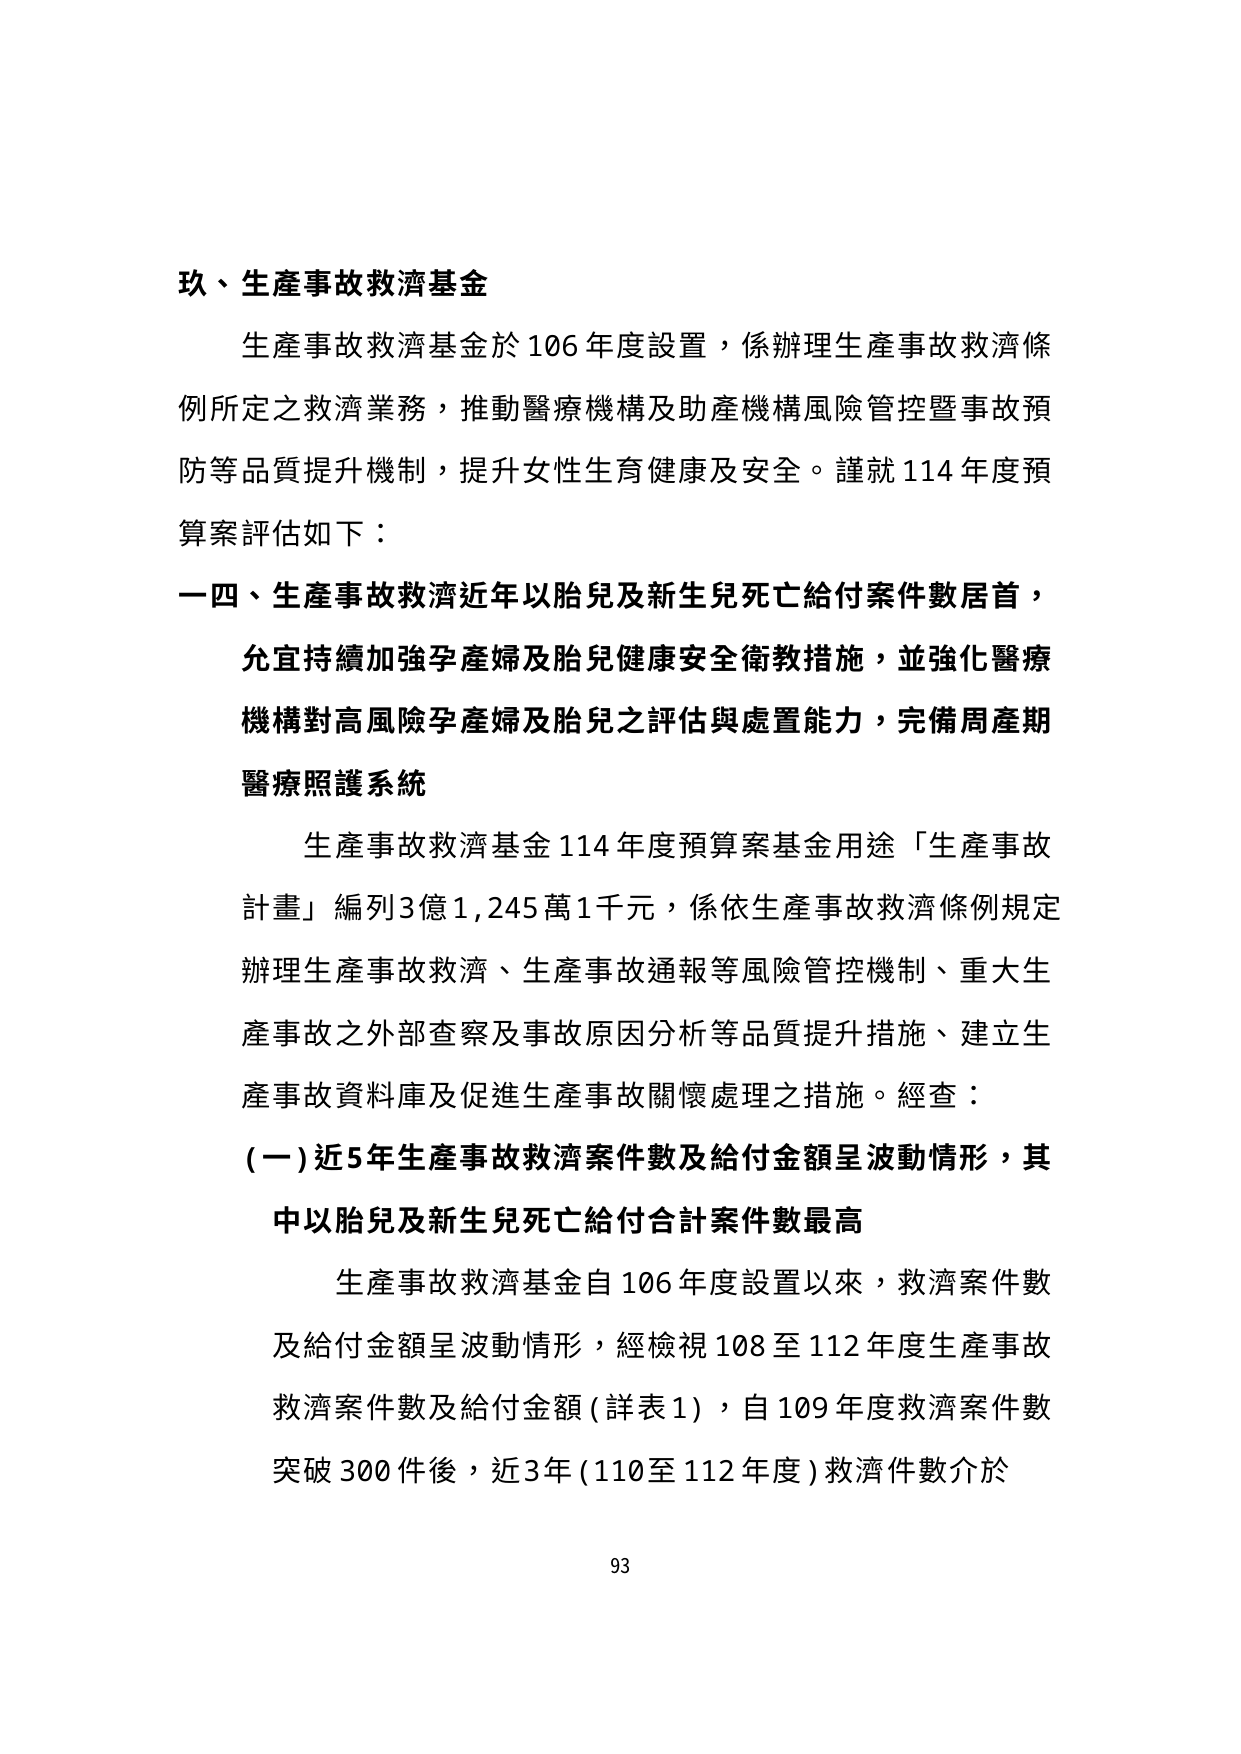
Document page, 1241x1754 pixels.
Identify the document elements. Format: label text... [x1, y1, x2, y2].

text 一四、生產事故救濟近年以胎兒及新生兒死亡給付案件數居首，允宜持續加強孕產婦及胎兒健康安全衛教措施，並強化醫療機構對高風險孕產婦及胎兒之評估與處置能力，完備周產期醫療照護系統 [177, 552, 1063, 802]
text (一)近5年生產事故救濟案件數及給付金額呈波動情形，其中以胎兒及新生兒死亡給付合計案件數最高 [236, 1115, 1063, 1240]
text 生產事故救濟基金於106年度設置，係辦理生產事故救濟條例所定之救濟業務，推動醫療機構及助產機構風險管控暨事故預防等品質提升機制，提升女性生育健康及安全。謹就114年度預算案評估如下： [177, 302, 1063, 552]
text 生產事故救濟基金114年度預算案基金用途「生產事故計畫」編列3億1,245萬1千元，係依生產事故救濟條例規定辦理生產事故救濟、生產事故通報等風險管控機制、重大生產事故之外部查察及事故原因分析等品質提升措施、建立生產事故資料庫及促進生產事故關懷處理之措施。經查： [236, 802, 1063, 1115]
text 生產事故救濟基金自106年度設置以來，救濟案件數及給付金額呈波動情形，經檢視108至112年度生產事故救濟案件數及給付金額(詳表1)，自109年度救濟案件數突破300件後，近3年(110至112年度)救濟件數介於 [266, 1240, 1063, 1490]
text 玖、生產事故救濟基金 [177, 240, 1063, 302]
